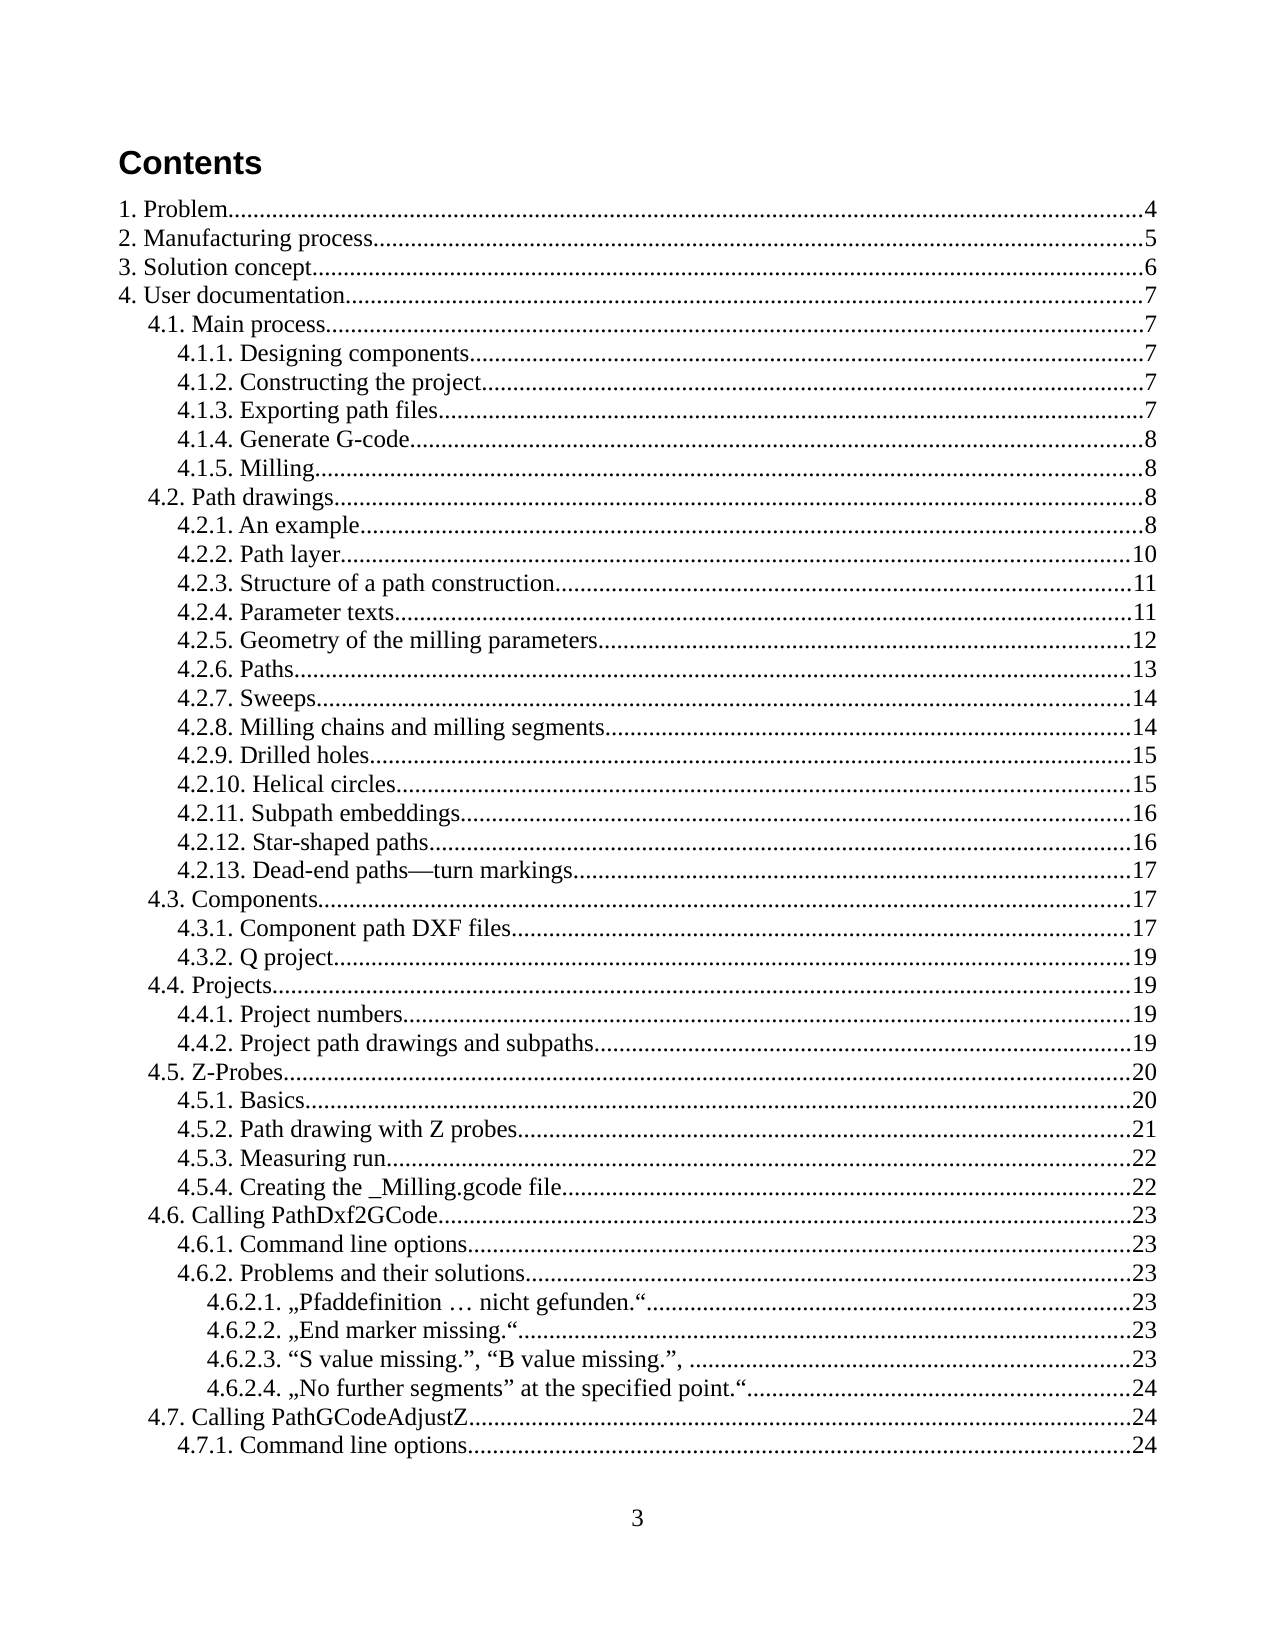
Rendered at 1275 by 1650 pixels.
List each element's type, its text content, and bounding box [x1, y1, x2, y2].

text 1. Problem 4 [118, 194, 1157, 223]
text 4. User documentation 7 [118, 280, 1157, 309]
text 4.6.1. Command line options 23 [177, 1229, 1157, 1258]
text 4.6. Calling PathDxf2GCode 23 [148, 1200, 1157, 1229]
text 4.5.2. Path drawing with Z probes 21 [177, 1114, 1157, 1143]
text 4.6.2. Problems and their solutions 23 [177, 1258, 1157, 1287]
text 4.7.1. Command line options 24 [177, 1430, 1157, 1459]
text 4.5.3. Measuring run 22 [177, 1143, 1157, 1172]
text 4.2. Path drawings 8 [148, 482, 1157, 510]
text 4.2.12. Star-shaped paths 16 [177, 827, 1157, 855]
text 4.2.5. Geometry of the milling parameters 12 [177, 625, 1157, 654]
text 4.5. Z-Probes 20 [148, 1057, 1157, 1085]
text 4.2.2. Path layer 10 [177, 539, 1157, 568]
text 4.1.4. Generate G-code 8 [177, 424, 1157, 453]
text 4.2.11. Subpath embeddings 16 [177, 798, 1157, 827]
text 4.1.3. Exporting path files 7 [177, 395, 1157, 424]
text 4.6.2.3. “S value missing.”, “B value missing.”, ... 23 [207, 1344, 1157, 1373]
text 4.2.10. Helical circles 15 [177, 769, 1157, 798]
text 4.7. Calling PathGCodeAdjustZ 24 [148, 1402, 1157, 1430]
text 4.6.2.1. „Pfaddefinition … nicht gefunden.“ 23 [207, 1287, 1157, 1315]
text 4.6.2.4. „No further segments” at the specified point.“ 24 [207, 1373, 1157, 1402]
text 4.4.2. Project path drawings and subpaths 19 [177, 1028, 1157, 1057]
text 3. Solution concept 6 [118, 252, 1157, 280]
text 4.3.2. Q project 19 [177, 942, 1157, 970]
text 4.3. Components 17 [148, 884, 1157, 913]
text 4.2.9. Drilled holes 15 [177, 740, 1157, 769]
text 4.2.6. Paths 13 [177, 654, 1157, 683]
text 4.1. Main process 7 [148, 309, 1157, 338]
subtitle Contents [118, 143, 1157, 182]
text 4.5.4. Creating the _Milling.gcode file 22 [177, 1172, 1157, 1200]
text 4.2.3. Structure of a path construction 11 [177, 568, 1157, 597]
text 4.2.1. An example 8 [177, 510, 1157, 539]
text 4.4. Projects 19 [148, 970, 1157, 999]
text 4.5.1. Basics 20 [177, 1085, 1157, 1114]
text 4.2.7. Sweeps 14 [177, 683, 1157, 712]
text 4.1.5. Milling 8 [177, 453, 1157, 482]
text 4.1.1. Designing components 7 [177, 338, 1157, 367]
text 2. Manufacturing process 5 [118, 223, 1157, 252]
text 4.3.1. Component path DXF files 17 [177, 913, 1157, 942]
text 4.2.4. Parameter texts 11 [177, 597, 1157, 625]
text 4.2.13. Dead-end paths—turn markings 17 [177, 855, 1157, 884]
text 4.6.2.2. „End marker missing.“ 23 [207, 1315, 1157, 1344]
text 4.2.8. Milling chains and milling segments 14 [177, 712, 1157, 740]
text 4.1.2. Constructing the project 7 [177, 367, 1157, 395]
text 4.4.1. Project numbers 19 [177, 999, 1157, 1028]
